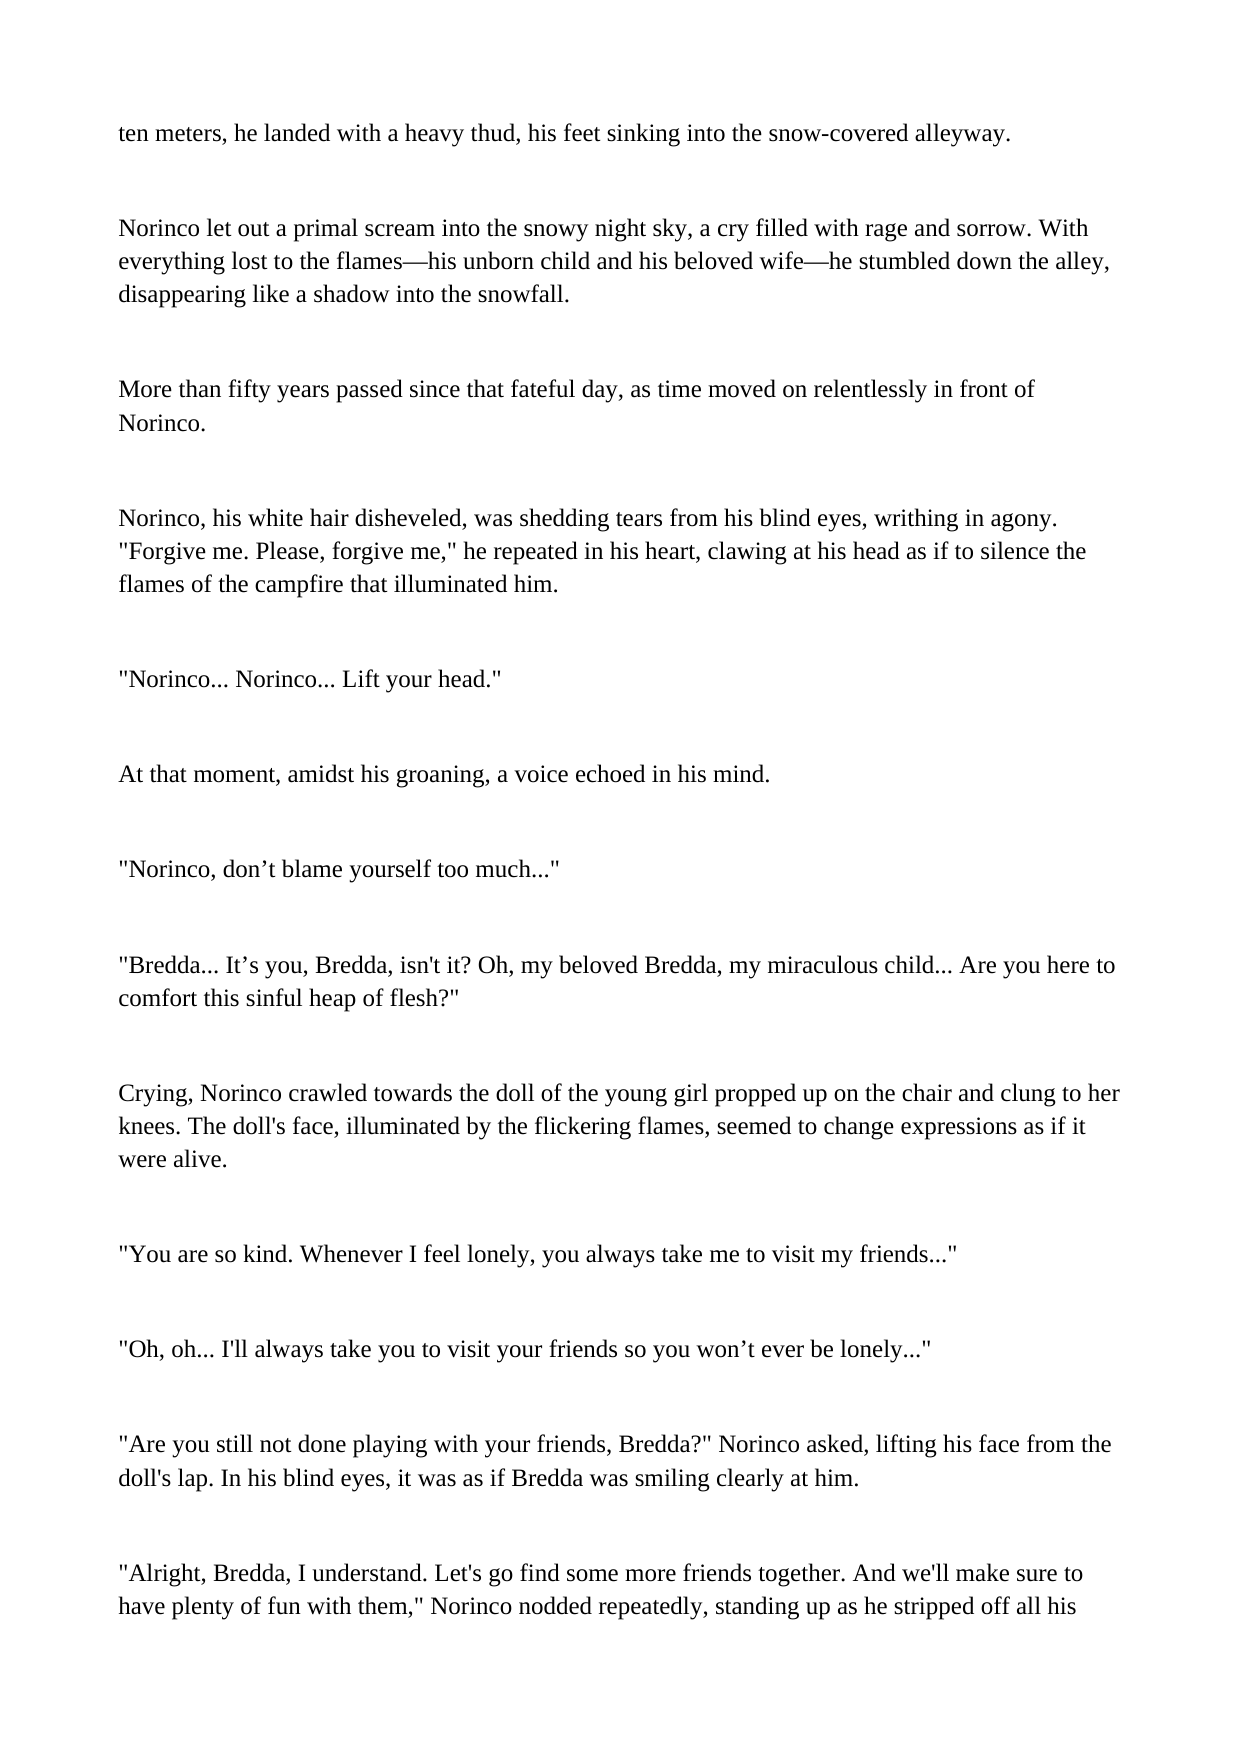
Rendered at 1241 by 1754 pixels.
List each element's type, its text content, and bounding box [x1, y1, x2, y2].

text At that moment, amidst his groaning, a voice echoed in his mind. [118, 759, 1122, 788]
text "Norinco... Norinco... Lift your head." [118, 664, 1122, 693]
text "Bredda... It’s you, Bredda, isn't it? Oh, my beloved Bredda, my miraculous child... Are you here to comfort this sinful heap of flesh?" [118, 950, 1122, 1011]
text Crying, Norinco crawled towards the doll of the young girl propped up on the chair and clung to her knees. The doll's face, illuminated by the flickering flames, seemed to change expressions as if it were alive. [118, 1078, 1122, 1173]
text Norinco, his white hair disheveled, was shedding tears from his blind eyes, writhing in agony. "Forgive me. Please, forgive me," he repeated in his heart, clawing at his head as if to silence the flames of the campfire that illuminated him. [118, 503, 1122, 598]
text "Are you still not done playing with your friends, Bredda?" Norinco asked, lifting his face from the doll's lap. In his blind eyes, it was as if Bredda was smiling clearly at him. [118, 1429, 1122, 1491]
text "Norinco, don’t blame yourself too much..." [118, 854, 1122, 883]
text More than fifty years passed since that fateful day, as time moved on relentlessly in front of Norinco. [118, 374, 1122, 436]
text ten meters, he landed with a heavy thud, his feet sinking into the snow-covered alleyway. [118, 118, 1122, 147]
text "Alright, Bredda, I understand. Let's go find some more friends together. And we'll make sure to have plenty of fun with them," Norinco nodded repeatedly, standing up as he stripped off all his [118, 1558, 1122, 1619]
text Norinco let out a primal scream into the snowy night sky, a cry filled with rage and sorrow. With everything lost to the flames—his unborn child and his beloved wife—he stumbled down the alley, disappearing like a shadow into the snowfall. [118, 213, 1122, 308]
text "You are so kind. Whenever I feel lonely, you always take me to visit my friends..." [118, 1239, 1122, 1268]
text "Oh, oh... I'll always take you to visit your friends so you won’t ever be lonely..." [118, 1334, 1122, 1363]
